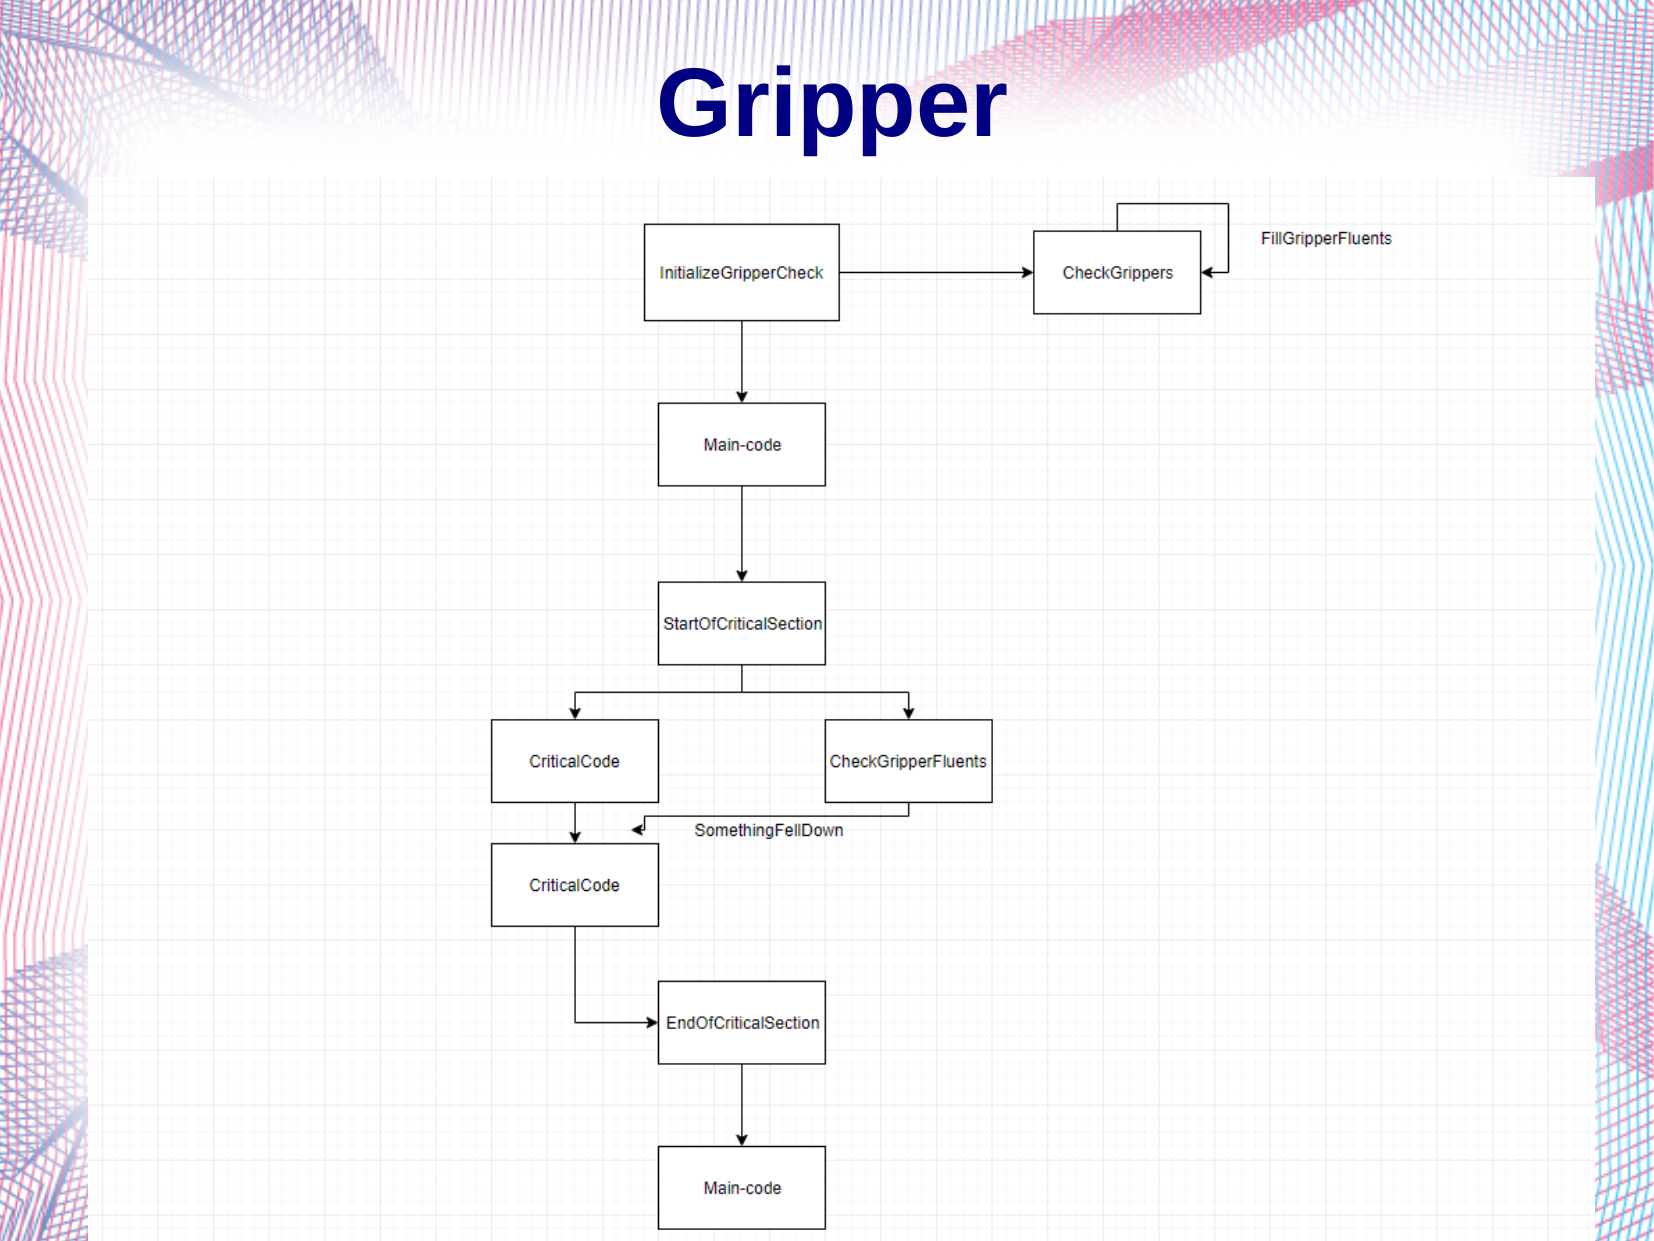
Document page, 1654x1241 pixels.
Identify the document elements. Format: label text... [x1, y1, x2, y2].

picture [0, 0, 1654, 1241]
title Gripper [88, 0, 1577, 177]
